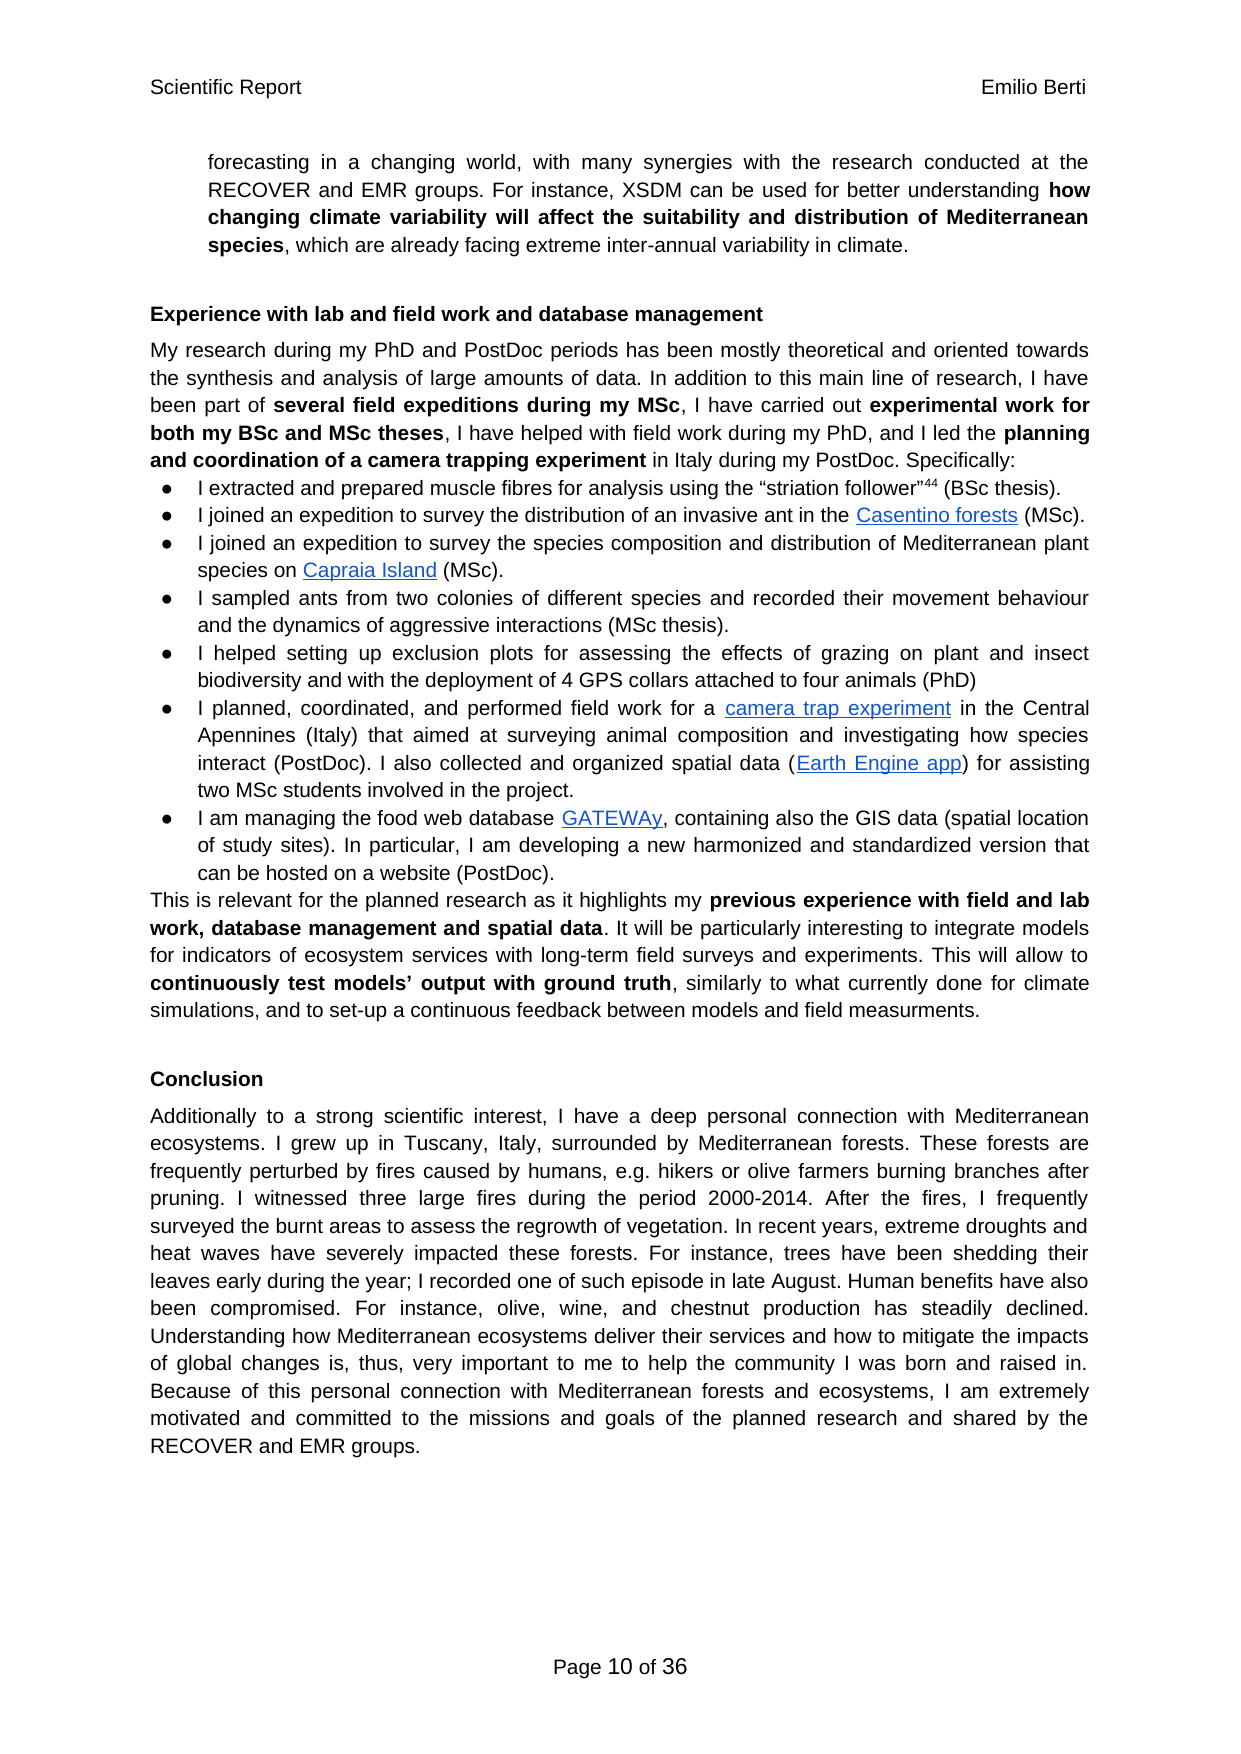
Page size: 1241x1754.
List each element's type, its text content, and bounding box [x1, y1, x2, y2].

list I helped setting up exclusion plots for assessing the effects of grazing on plant and insect biodiversity and with the deployment of 4 GPS collars attached to four animals (PhD) [160, 641, 1090, 692]
text My research during my PhD and PostDoc periods has been mostly theoretical and oriented towards the synthesis and analysis of large amounts of data. In addition to this main line of research, I have been part of several field expeditions during my MSc, I have carried out experimental work for both my BSc and MSc theses, I have helped with field work during my PhD, and I led the planning and coordination of a camera trapping experiment in Italy during my PostDoc. Specifically: [150, 338, 1090, 472]
subtitle Experience with lab and field work and database management [150, 302, 1090, 326]
list forecasting in a changing world, with many synergies with the research conducted at the RECOVER and EMR groups. For instance, XSDM can be used for better understanding how changing climate variability will affect the suitability and distribution of Mediterranean species, which are already facing extreme inter-annual variability in climate. [169, 150, 1090, 256]
list I joined an expedition to survey the distribution of an invasive ant in the Casentino forests (MSc). [160, 503, 1090, 527]
text Additionally to a strong scientific interest, I have a deep personal connection with Mediterranean ecosystems. I grew up in Tuscany, Italy, surrounded by Mediterranean forests. These forests are frequently perturbed by fires caused by humans, e.g. hikers or olive farmers burning branches after pruning. I witnessed three large fires during the period 2000-2014. After the fires, I frequently surveyed the burnt areas to assess the regrowth of vegetation. In recent years, extreme droughts and heat waves have severely impacted these forests. For instance, trees have been shedding their leaves early during the year; I recorded one of such episode in late August. Human benefits have also been compromised. For instance, olive, wine, and chestnut production has steadily declined. Understanding how Mediterranean ecosystems deliver their services and how to mitigate the impacts of global changes is, thus, very important to me to help the community I was born and raised in. Because of this personal connection with Mediterranean forests and ecosystems, I am extremely motivated and committed to the missions and goals of the planned research and shared by the RECOVER and EMR groups. [150, 1104, 1090, 1458]
list I extracted and prepared muscle fibres for analysis using the “striation follower”44 (BSc thesis). [160, 476, 1090, 499]
text This is relevant for the planned research as it highlights my previous experience with field and lab work, database management and spatial data. It will be particularly interesting to integrate models for indicators of ecosystem services with long-term field surveys and experiments. This will allow to continuously test models’ output with ground truth, similarly to what currently done for climate simulations, and to set-up a continuous feedback between models and field measurments. [150, 888, 1090, 1022]
list I am managing the food web database GATEWAy, containing also the GIS data (spatial location of study sites). In particular, I am developing a new harmonized and standardized version that can be hosted on a website (PostDoc). [160, 806, 1090, 884]
list I joined an expedition to survey the species composition and distribution of Mediterranean plant species on Capraia Island (MSc). [160, 531, 1090, 582]
list I sampled ants from two colonies of different species and recorded their movement behaviour and the dynamics of aggressive interactions (MSc thesis). [160, 586, 1090, 637]
subtitle Conclusion [150, 1067, 1090, 1091]
list I planned, coordinated, and performed field work for a camera trap experiment in the Central Apennines (Italy) that aimed at surveying animal composition and investigating how species interact (PostDoc). I also collected and organized spatial data (Earth Engine app) for assisting two MSc students involved in the project. [160, 696, 1090, 802]
